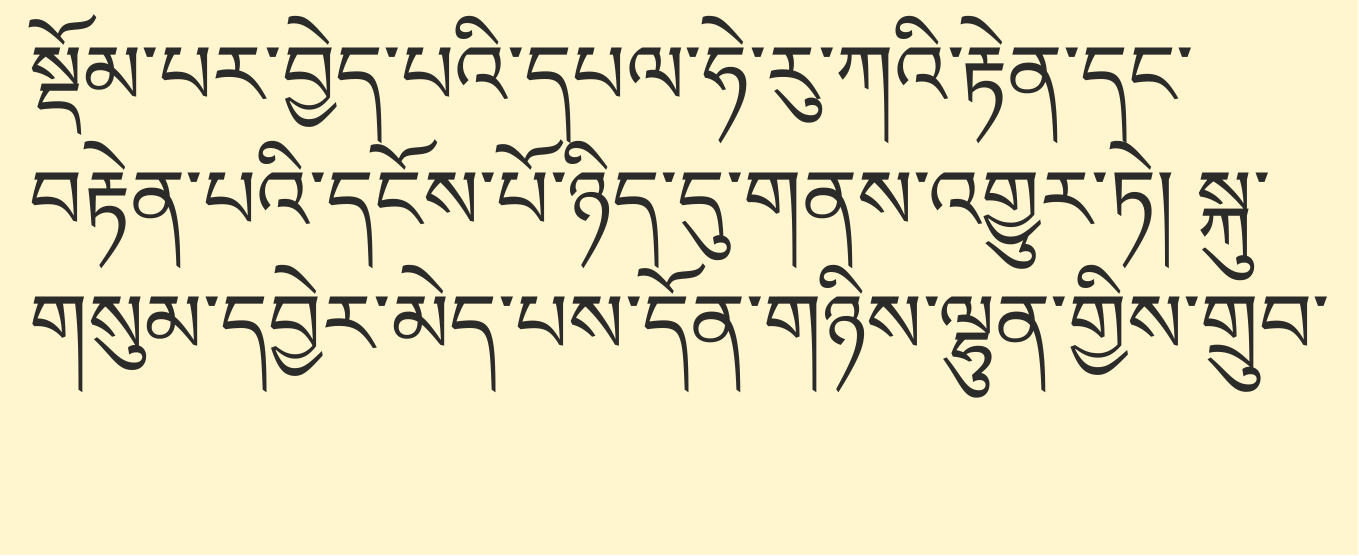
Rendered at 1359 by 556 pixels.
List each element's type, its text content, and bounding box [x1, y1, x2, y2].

text སྡོམ་པར་བྱེད་པའི་དཔལ་ཧེ་རུ་ཀའི་རྟེན་དང་བརྟེན་པའི་དངོས་པོ་ཉིད་དུ་གནས་འགྱུར་ཏེ། སྐུ་གསུམ་དབྱེར་མེད་པས་དོན་གཉིས་ལྷུན་གྱིས་གྲུབ་ [29, 29, 1346, 388]
